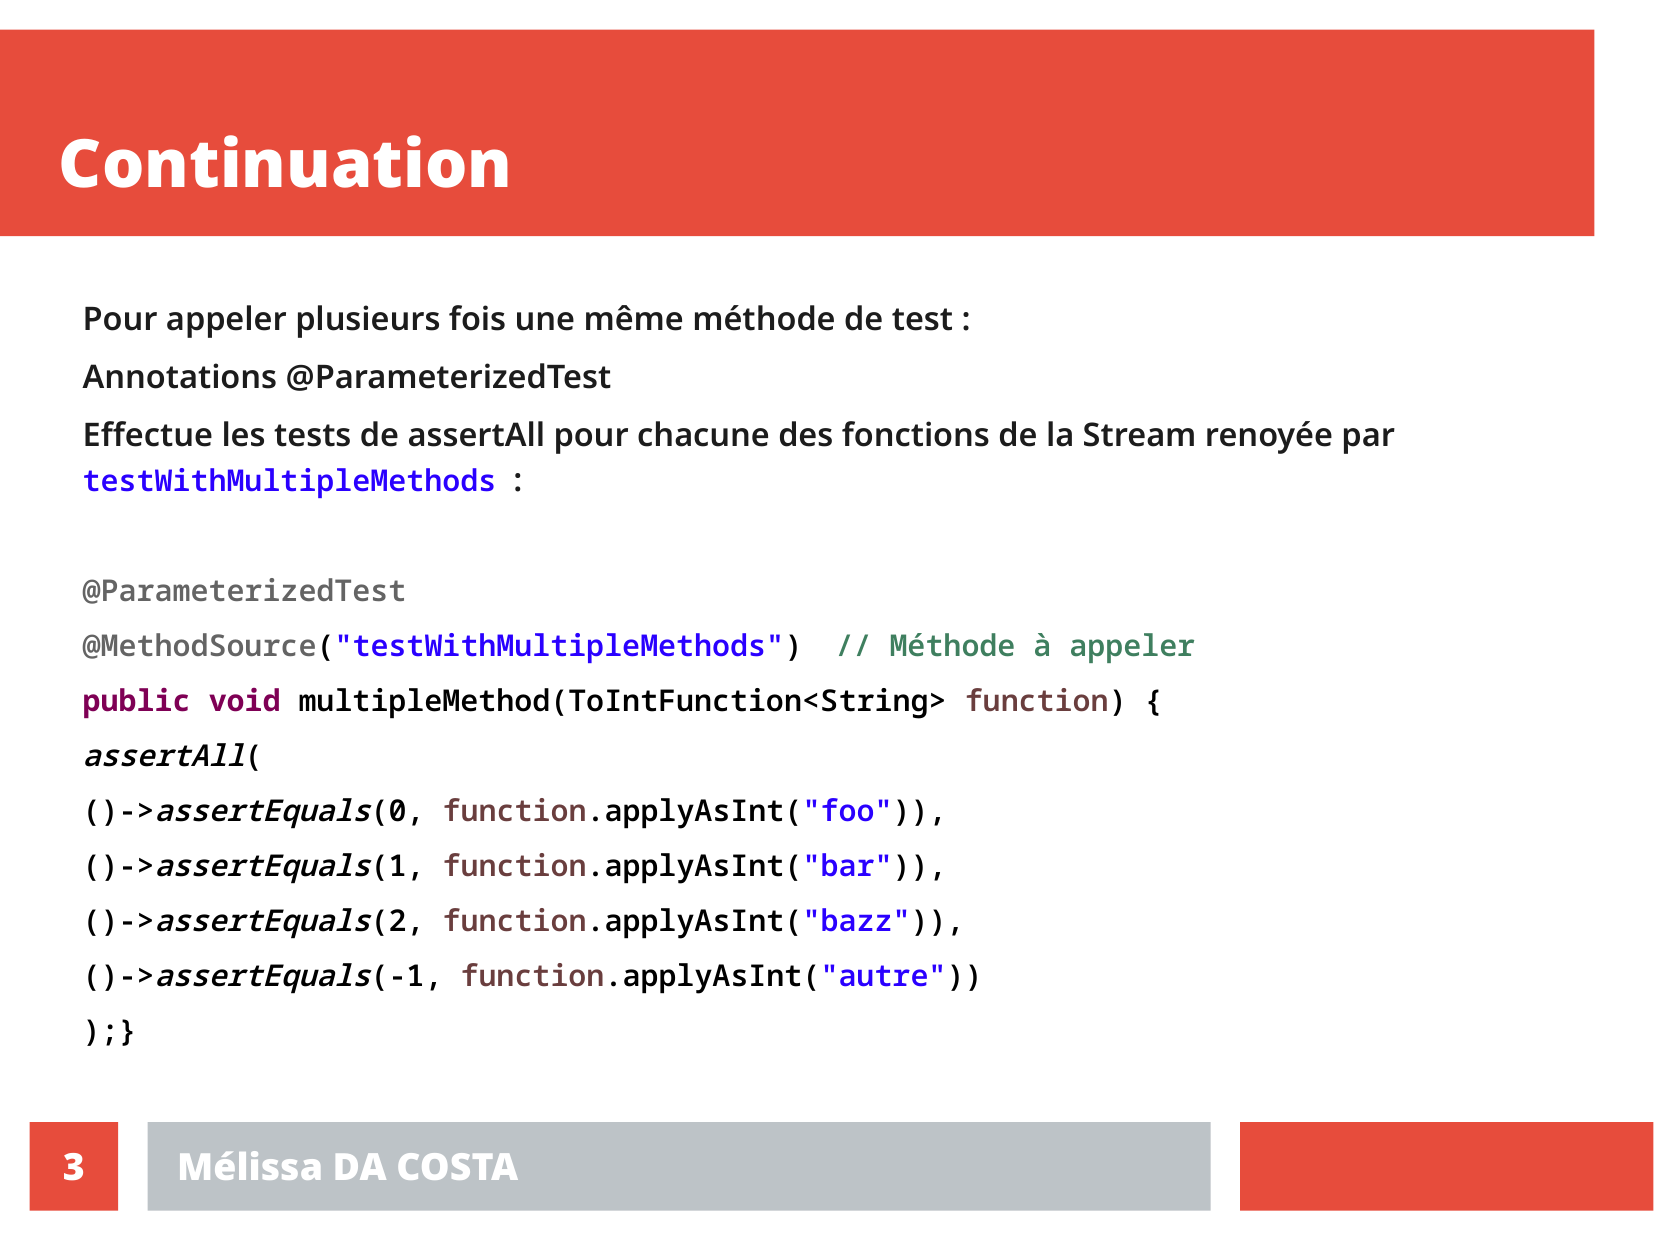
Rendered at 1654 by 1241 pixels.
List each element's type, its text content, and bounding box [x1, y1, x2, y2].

title Continuation [59, 59, 1595, 207]
list Pour appeler plusieurs fois une même méthode de test : Annotations @ParameterizedTest Effectue les tests de assertAll pour chacune des fonctions de la Stream renoyée par testWithMultipleMethods : @ParameterizedTest @MethodSource("testWithMultipleMethods") // Méthode à appeler public void multipleMethod(ToIntFunction<String> function) { assertAll( ()->assertEquals(0, function.applyAsInt("foo")), ()->assertEquals(1, function.applyAsInt("bar")), ()->assertEquals(2, function.applyAsInt("bazz")), ()->assertEquals(-1, function.applyAsInt("autre")) );} [82, 295, 1571, 1063]
